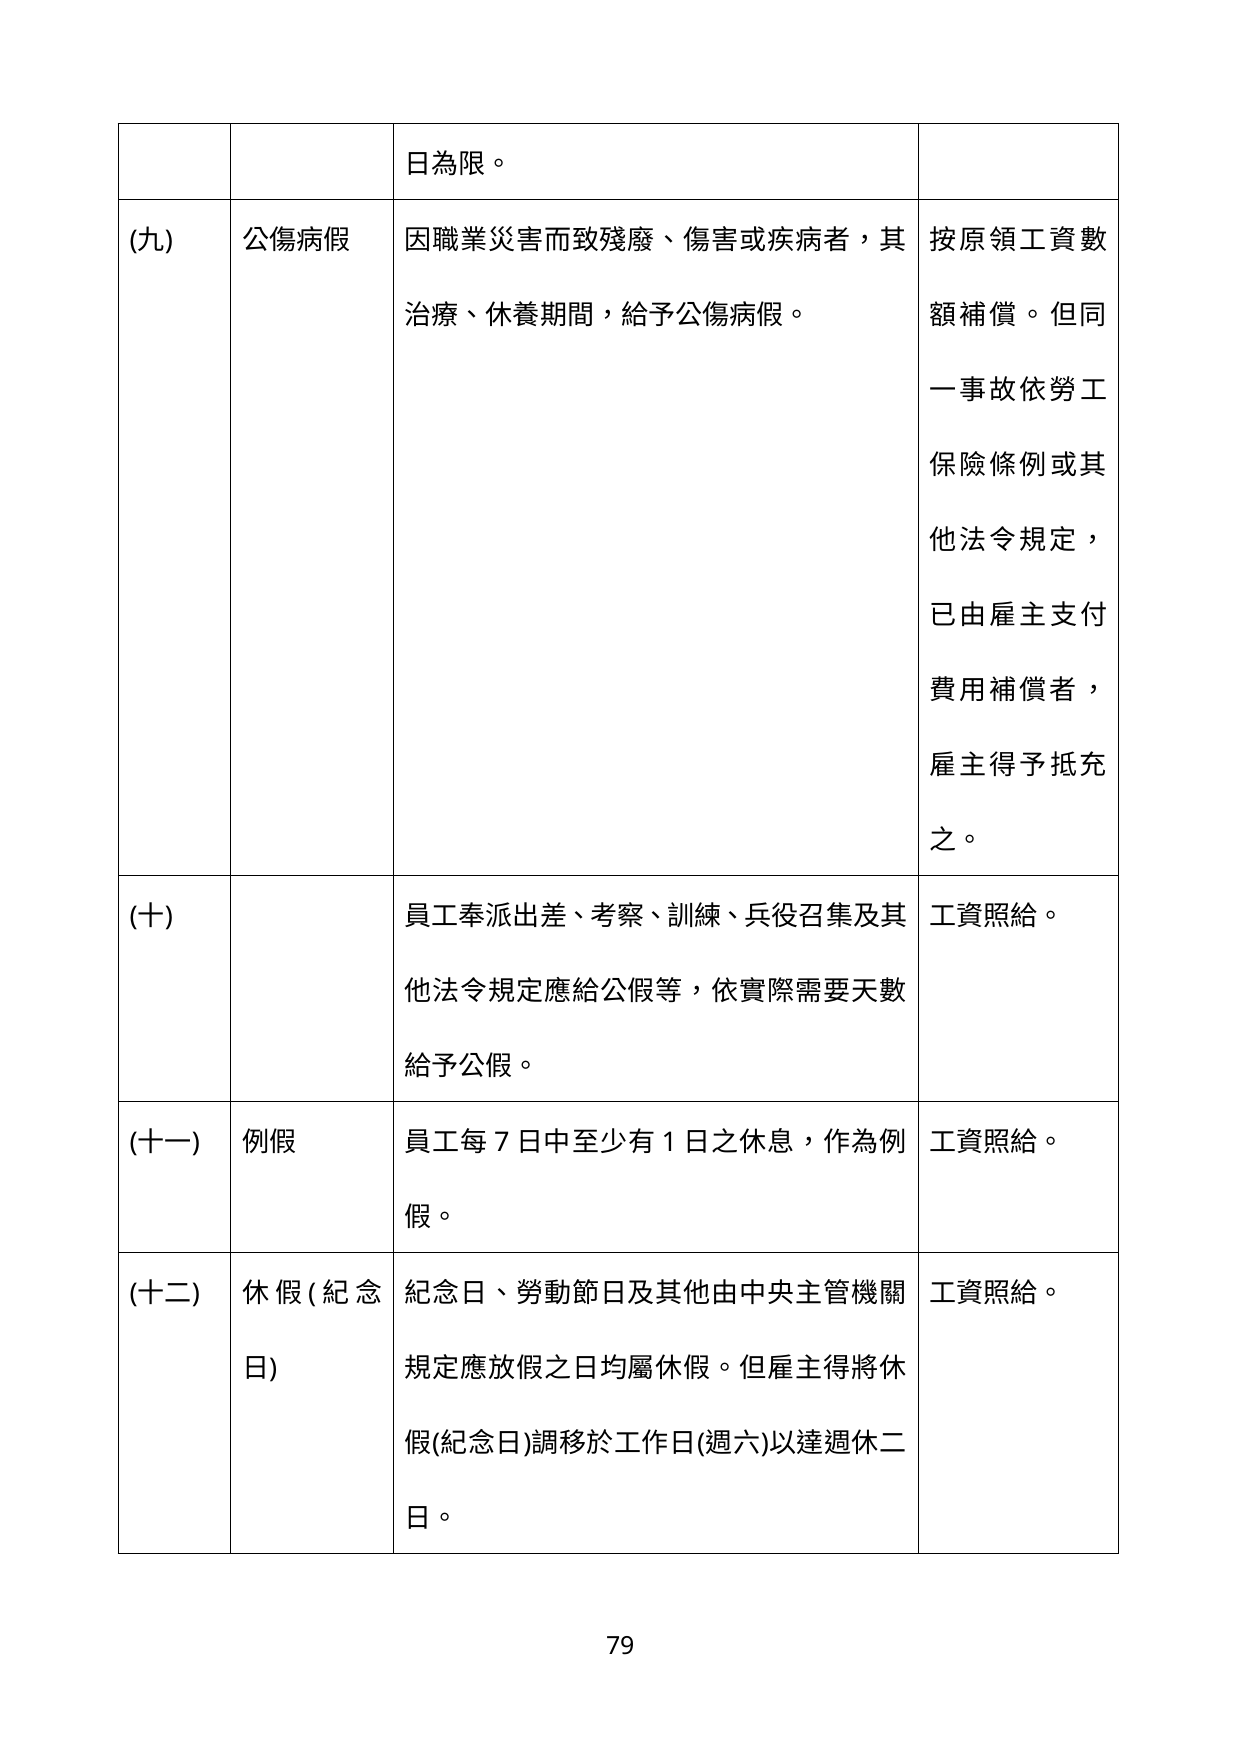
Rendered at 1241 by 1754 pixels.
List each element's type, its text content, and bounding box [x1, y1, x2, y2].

table_cell [231, 124, 393, 199]
table_cell 員工每7日中至少有1日之休息，作為例假。 [394, 1102, 918, 1252]
table_cell [231, 876, 393, 1101]
table_cell 工資照給。 [919, 1253, 1118, 1553]
table_cell 休假(紀念日) [231, 1253, 393, 1553]
table_cell (九) [119, 200, 230, 875]
table_cell 日為限。 [394, 124, 918, 199]
table_cell 工資照給。 [919, 1102, 1118, 1252]
table_cell [919, 124, 1118, 199]
table_cell 因職業災害而致殘廢、傷害或疾病者，其治療、休養期間，給予公傷病假。 [394, 200, 918, 875]
table_cell 例假 [231, 1102, 393, 1252]
table_cell (十二) [119, 1253, 230, 1553]
table_cell (十一) [119, 1102, 230, 1252]
table_cell 公傷病假 [231, 200, 393, 875]
table_cell 工資照給。 [919, 876, 1118, 1101]
table_cell 紀念日、勞動節日及其他由中央主管機關規定應放假之日均屬休假。但雇主得將休假(紀念日)調移於工作日(週六)以達週休二日。 [394, 1253, 918, 1553]
table_cell 按原領工資數額補償。但同一事故依勞工保險條例或其他法令規定，已由雇主支付費用補償者，雇主得予抵充之。 [919, 200, 1118, 875]
table_cell 員工奉派出差、考察、訓練、兵役召集及其他法令規定應給公假等，依實際需要天數給予公假。 [394, 876, 918, 1101]
table_cell [119, 124, 230, 199]
table_cell (十) [119, 876, 230, 1101]
